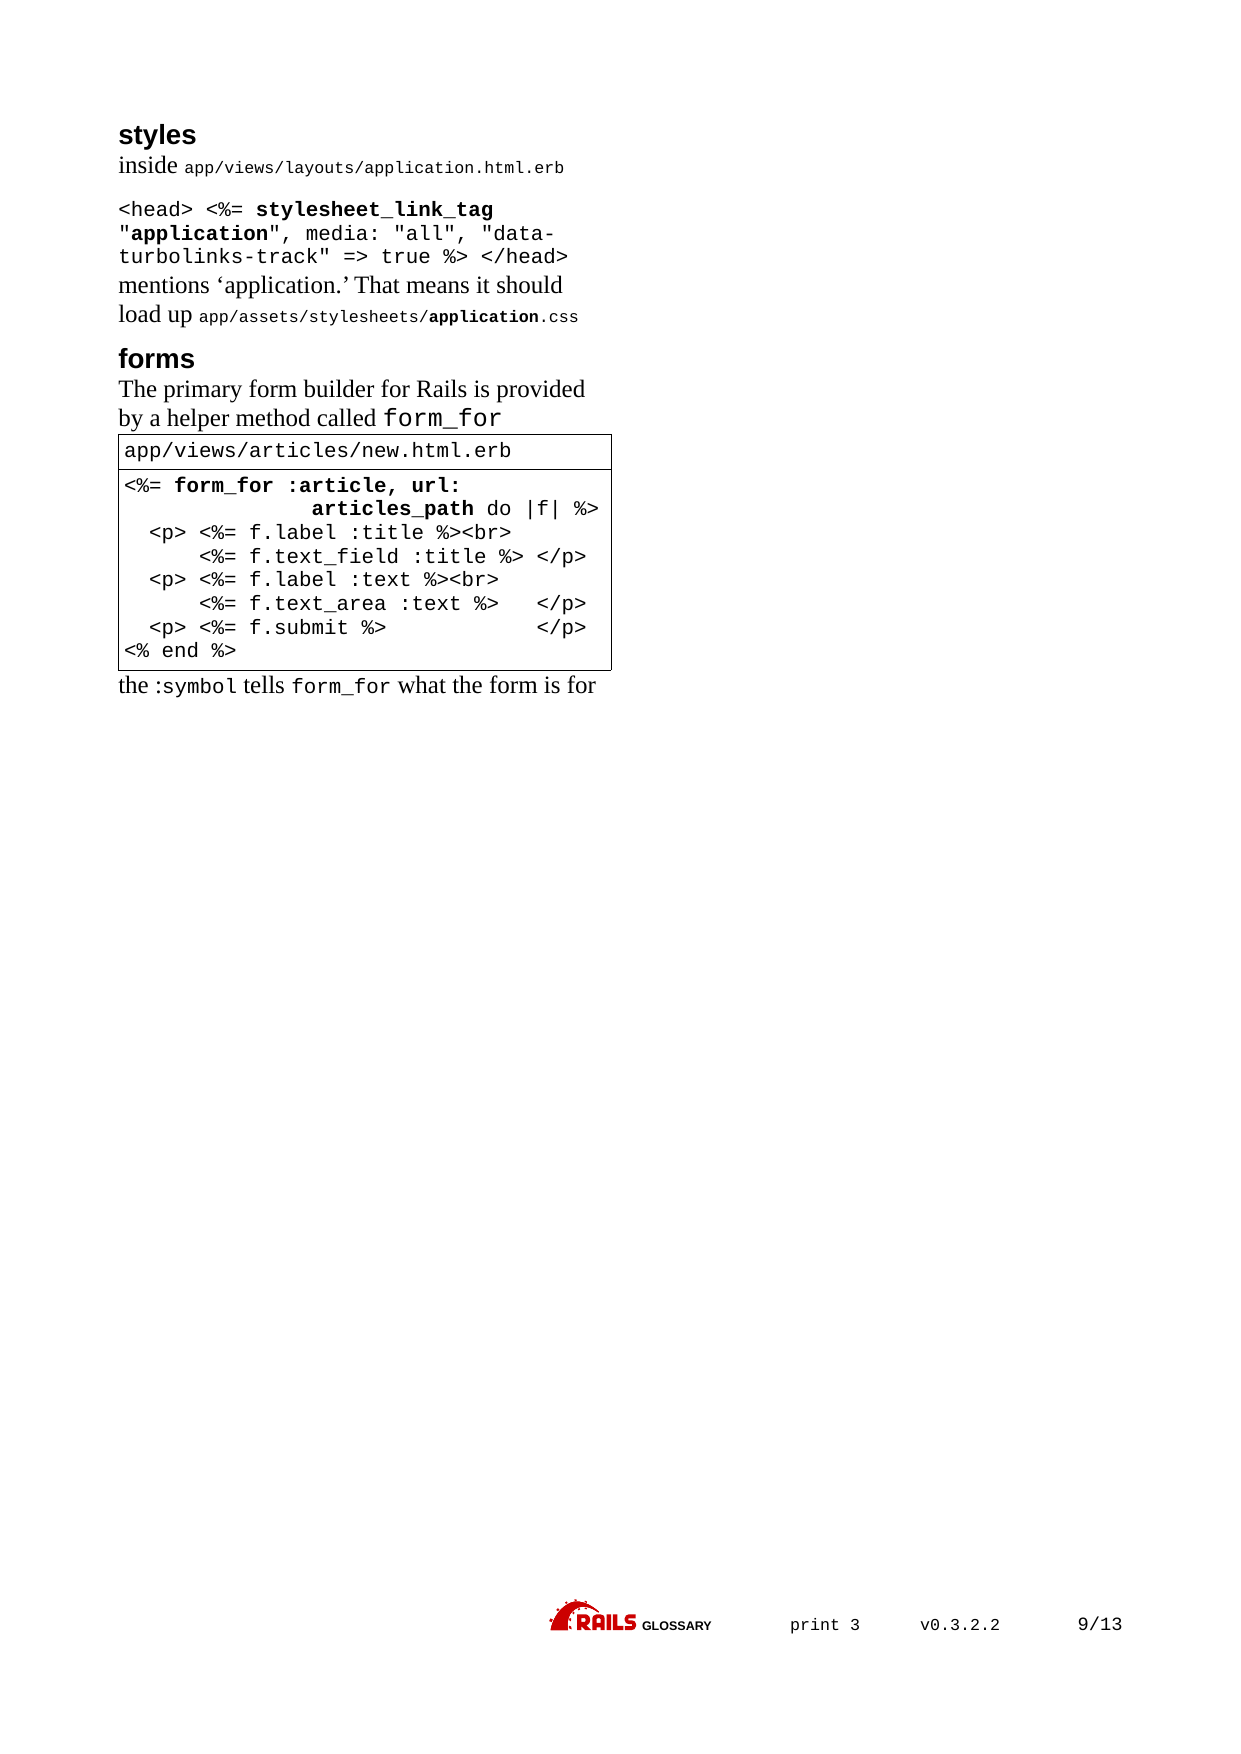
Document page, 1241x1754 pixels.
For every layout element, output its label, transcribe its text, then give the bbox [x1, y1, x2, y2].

text "application", media: "all", "data-turbolinks-track" => true %> </head> [118, 223, 611, 270]
table_header app/views/articles/new.html.erb [119, 435, 611, 469]
subtitle forms [118, 342, 611, 374]
subtitle styles [118, 118, 611, 150]
table_cell <%= form_for :article, url: articles_path do |f| %> <p> <%= f.label :title %><br> <%= f.text_field :title %> </p> <p> <%= f.label :text %><br> <%= f.text_area :text %> </p> <p> <%= f.submit %> </p> <% end %> [119, 470, 611, 670]
text <head> <%= stylesheet_link_tag [118, 199, 611, 223]
text inside app/views/layouts/application.html.erb [118, 150, 611, 179]
text The primary form builder for Rails is provided by a helper method called form_for [118, 374, 611, 434]
text mentions ‘application.’ That means it should load up app/assets/stylesheets/application.css [118, 270, 611, 327]
text the :symbol tells form_for what the form is for [118, 671, 611, 699]
